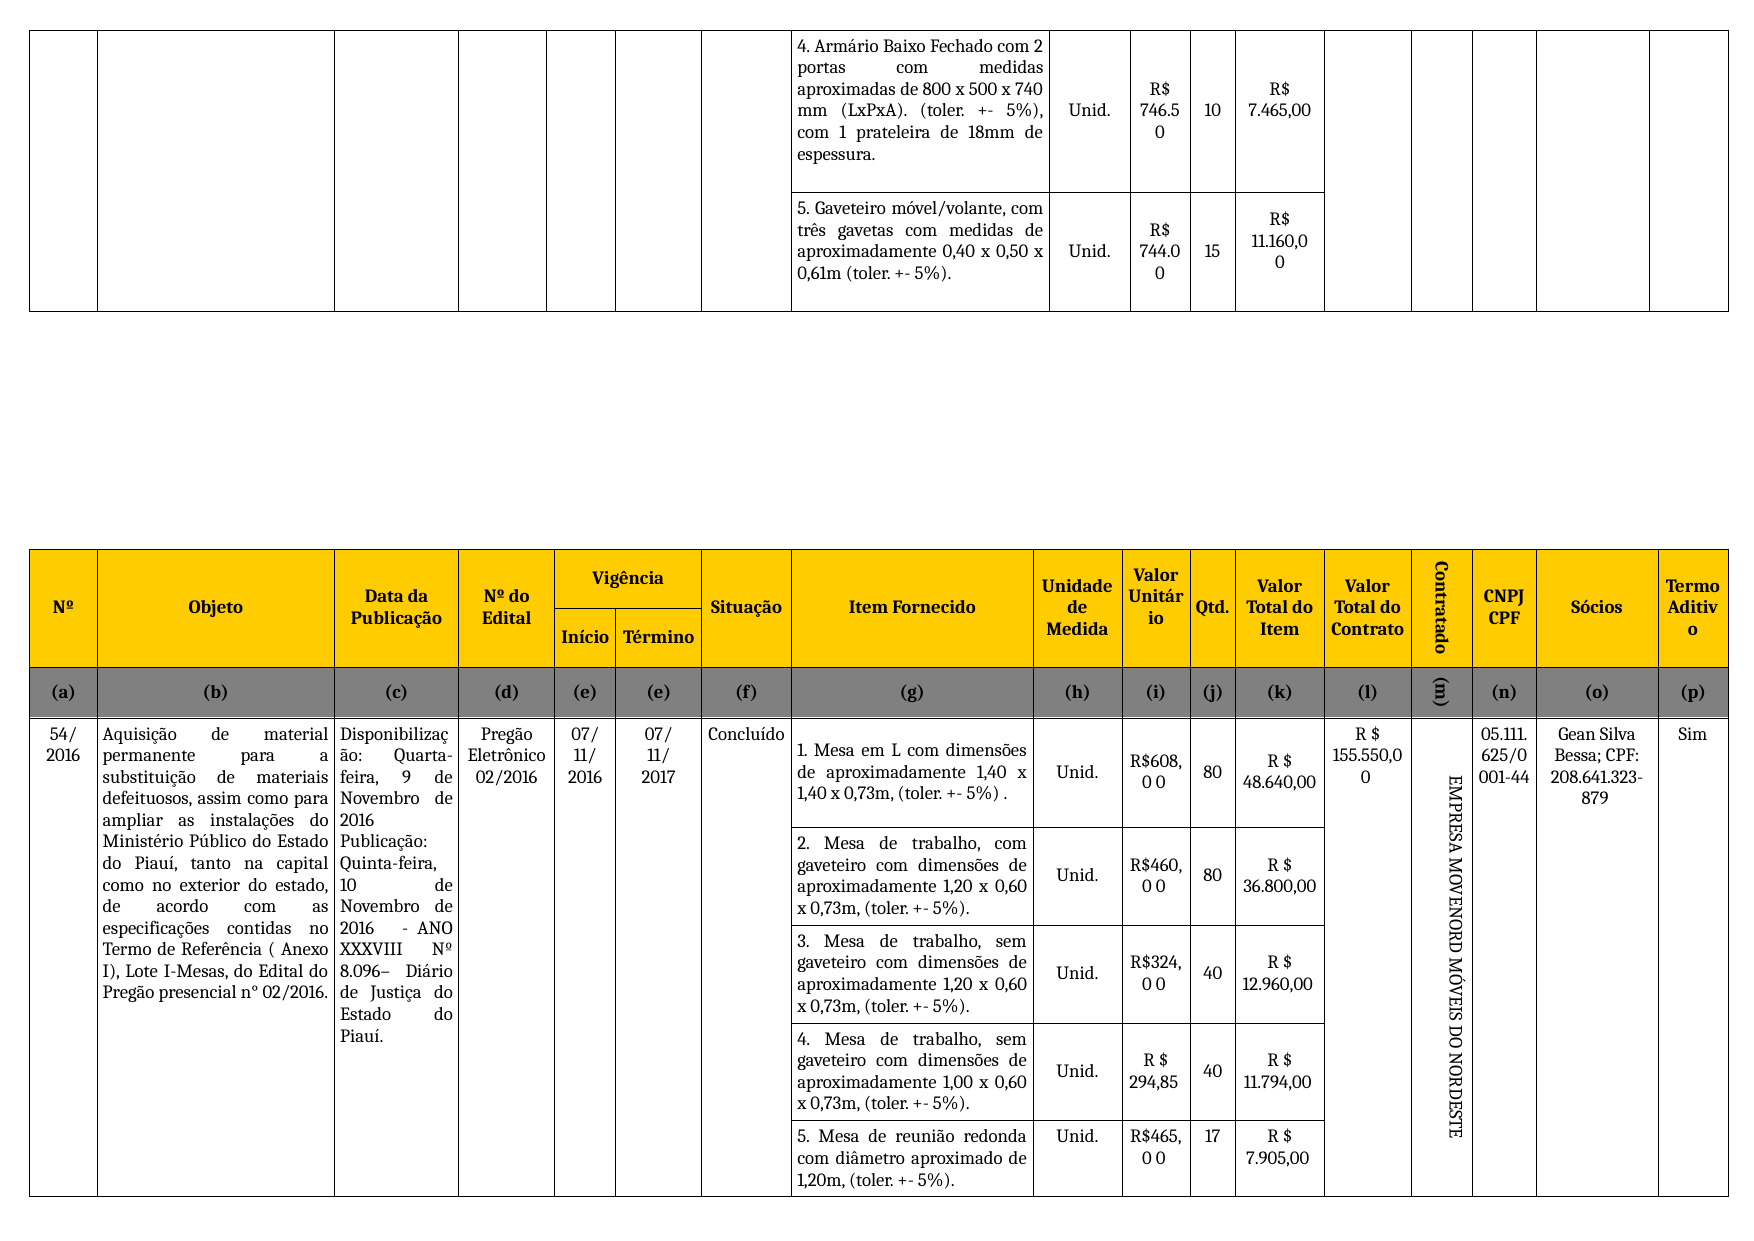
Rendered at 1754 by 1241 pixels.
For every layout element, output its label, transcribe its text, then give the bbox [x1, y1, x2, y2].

table_cell Unid. [1034, 1024, 1122, 1120]
table_cell Sim [1659, 719, 1728, 1196]
table_cell (b) [98, 668, 334, 717]
table_header CNPJ CPF [1473, 550, 1536, 667]
table_cell (c) [335, 668, 458, 717]
table_cell Término [616, 609, 701, 667]
table_cell 05.111.625/0001-44 [1473, 719, 1536, 1196]
table_cell (o) [1537, 668, 1658, 717]
table_cell Unid. [1050, 193, 1130, 311]
table_cell R$ 7.465,00 [1236, 31, 1324, 192]
table_cell Unid. [1050, 31, 1130, 192]
table_cell (k) [1236, 668, 1324, 717]
table_header Vigência [555, 550, 701, 608]
table_cell (p) [1659, 668, 1728, 717]
table_cell 54/ 2016 [30, 719, 97, 1196]
table_header Contratado [1412, 550, 1472, 667]
table_cell Pregão Eletrônico 02/2016 [459, 719, 554, 1196]
table_cell (f) [702, 668, 791, 717]
table_cell (e) [616, 668, 701, 717]
table_cell Disponibilização: Quarta-feira, 9 de Novembro de 2016 Publicação: Quinta-feira, 10 de Novembro de 2016 - ANO XXXVIII Nº 8.096– Diário de Justiça do Estado do Piauí. [335, 719, 458, 1196]
table_cell Concluído [702, 719, 791, 1196]
table_cell Aquisição de material permanente para a substituição de materiais defeituosos, assim como para ampliar as instalações do Ministério Público do Estado do Piauí, tanto na capital como no exterior do estado, de acordo com as especificações contidas no Termo de Referência ( Anexo I), Lote I-Mesas, do Edital do Pregão presencial n° 02/2016. [98, 719, 334, 1196]
table_cell 80 [1191, 828, 1235, 924]
table_cell 4. Armário Baixo Fechado com 2 portas com medidas aproximadas de 800 x 500 x 740 mm (LxPxA). (toler. +- 5%), com 1 prateleira de 18mm de espessura. [792, 31, 1049, 192]
table_cell 4. Mesa de trabalho, sem gaveteiro com dimensões de aproximadamente 1,00 x 0,60 x 0,73m, (toler. +- 5%). [792, 1024, 1033, 1120]
table_cell R$ 11.160,0 0 [1236, 193, 1324, 311]
table_cell R$465,0 0 [1123, 1121, 1190, 1196]
table_header Valor Total do Contrato [1325, 550, 1411, 667]
table_cell [1412, 31, 1472, 311]
table_cell [1650, 31, 1728, 311]
table_cell 40 [1191, 926, 1235, 1022]
table_cell EMPRESA MOVENORD MÓVEIS DO NORDESTE [1412, 719, 1472, 1196]
table_cell [459, 31, 546, 311]
table_cell 2. Mesa de trabalho, com gaveteiro com dimensões de aproximadamente 1,20 x 0,60 x 0,73m, (toler. +- 5%). [792, 828, 1033, 924]
table_cell Unid. [1034, 926, 1122, 1022]
table_cell Unid. [1034, 719, 1122, 827]
table_cell [30, 31, 97, 311]
table_cell R $ 48.640,00 [1236, 719, 1324, 827]
table_cell 1. Mesa em L com dimensões de aproximadamente 1,40 x 1,40 x 0,73m, (toler. +- 5%) . [792, 719, 1033, 827]
table_header Termo Aditivo [1659, 550, 1728, 667]
table_cell 80 [1191, 719, 1235, 827]
table_cell (j) [1191, 668, 1235, 717]
table_cell Início [555, 609, 615, 667]
table_cell (i) [1123, 668, 1190, 717]
table_header Data da Publicação [335, 550, 458, 667]
table_cell [98, 31, 334, 311]
table_cell R$608,0 0 [1123, 719, 1190, 827]
table_cell [1325, 31, 1411, 311]
table_cell R$ 744,00 [1131, 193, 1190, 311]
table_header Situação [702, 550, 791, 667]
table_header Qtd. [1191, 550, 1235, 667]
table_cell (h) [1034, 668, 1122, 717]
table_cell R $ 7.905,00 [1236, 1121, 1324, 1196]
table_cell Unid. [1034, 1121, 1122, 1196]
table_header Nº do Edital [459, 550, 554, 667]
table_cell [702, 31, 791, 311]
table_cell R $ 12.960,00 [1236, 926, 1324, 1022]
table_cell (l) [1325, 668, 1411, 717]
table_cell 5. Mesa de reunião redonda com diâmetro aproximado de 1,20m, (toler. +- 5%). [792, 1121, 1033, 1196]
table_header Valor Total do Item [1236, 550, 1324, 667]
table_cell (a) [30, 668, 97, 717]
table_header Nº [30, 550, 97, 667]
table_header Item Fornecido [792, 550, 1033, 667]
table_cell [547, 31, 615, 311]
table_header Sócios [1537, 550, 1658, 667]
table_header Objeto [98, 550, 334, 667]
table_cell [335, 31, 458, 311]
table_cell R $ 155.550,0 0 [1325, 719, 1411, 1196]
table_cell [616, 31, 701, 311]
table_cell Unid. [1034, 828, 1122, 924]
table_cell Gean Silva Bessa; CPF: 208.641.323-879 [1537, 719, 1658, 1196]
table_cell 07/ 11/ 2016 [555, 719, 615, 1196]
table_header Valor Unitário [1123, 550, 1190, 667]
table_header Unidade de Medida [1034, 550, 1122, 667]
table_cell 07/ 11/ 2017 [616, 719, 701, 1196]
table_cell [1537, 31, 1649, 311]
table_cell (e) [555, 668, 615, 717]
table_cell R$460,0 0 [1123, 828, 1190, 924]
table_cell R $ 36.800,00 [1236, 828, 1324, 924]
table_cell 15 [1191, 193, 1235, 311]
table_cell (g) [792, 668, 1033, 717]
table_cell 5. Gaveteiro móvel/volante, com três gavetas com medidas de aproximadamente 0,40 x 0,50 x 0,61m (toler. +- 5%). [792, 193, 1049, 311]
table_cell (n) [1473, 668, 1536, 717]
table_cell 40 [1191, 1024, 1235, 1120]
table_cell 17 [1191, 1121, 1235, 1196]
table_cell [1473, 31, 1536, 311]
table_cell R $ 294,85 [1123, 1024, 1190, 1120]
table_cell R$324,0 0 [1123, 926, 1190, 1022]
table_cell R$ 746,50 [1131, 31, 1190, 192]
table_cell (d) [459, 668, 554, 717]
table_cell 3. Mesa de trabalho, sem gaveteiro com dimensões de aproximadamente 1,20 x 0,60 x 0,73m, (toler. +- 5%). [792, 926, 1033, 1022]
table_cell 10 [1191, 31, 1235, 192]
table_cell (m) [1412, 668, 1472, 717]
table_cell R $ 11.794,00 [1236, 1024, 1324, 1120]
